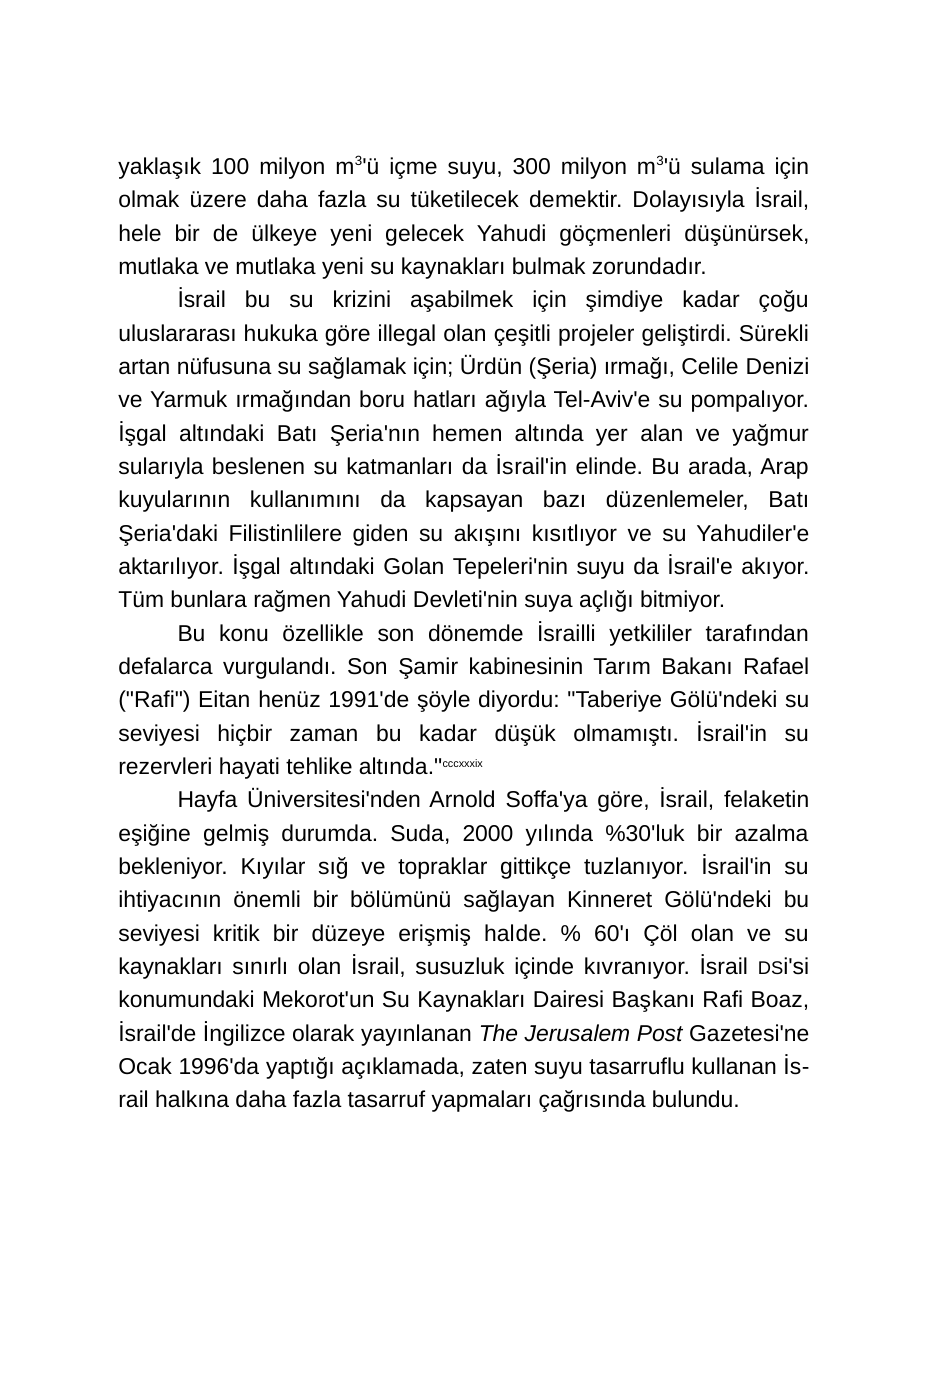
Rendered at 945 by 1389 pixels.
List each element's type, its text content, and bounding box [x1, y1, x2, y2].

text Hayfa Üniversitesi'nden Arnold Soffa'ya göre, İsrail, felaketin eşiğine gel­miş durumda. Suda, 2000 yılında %30'luk bir azalma bekleniyor. Kıyılar sığ ve topraklar gittikçe tuzlanıyor. İsrail'in su ihtiyacının önemli bir bölü­mü­nü sağlayan Kinneret Gölü'ndeki bu seviyesi kritik bir düzeye erişmiş hal­de. % 60'ı Çöl olan ve su kaynakları sınırlı olan İsrail, susuzluk içinde kıv­ranıyor. İsrail dsi'si konumundaki Mekorot'un Su Kaynakları Dairesi Baş­kanı Rafi Boaz, İsrail'de İngilizce olarak yayınlanan The Jerusalem Post Ga­ze­tesi'ne Ocak 1996'da yaptığı açıklamada, zaten suyu tasarruflu kullanan İs­ra­il halkına daha fazla tasarruf yapmaları çağrısında bulundu. [118, 781, 809, 1114]
text yaklaşık 100 milyon m3'ü içme su­yu, 300 milyon m3'ü sulama için olmak üzere daha fazla su tüketilecek de­mektir. Dolayısıyla İsrail, hele bir de ülkeye yeni gelecek Yahudi göçmenleri dü­şünürsek, mutlaka ve mutlaka yeni su kaynakları bulmak zorundadır. [118, 148, 809, 281]
text İsrail bu su krizini aşabilmek için şimdiye kadar çoğu uluslararası hu­kuka göre illegal olan çeşitli projeler geliştirdi. Sürekli artan nüfusuna su sağ­lamak için; Ürdün (Şeria) ırmağı, Celile Denizi ve Yarmuk ırmağından boru hatları ağıyla Tel-Aviv'e su pompalıyor. İşgal altındaki Batı Şeria'nın he­men altında yer alan ve yağmur sularıyla beslenen su katmanları da İs­ra­il'in elinde. Bu arada, Arap kuyularının kullanımını da kapsayan bazı dü­zen­lemeler, Batı Şeria'daki Filistinlilere giden su akışını kısıtlıyor ve su Ya­hudiler'e aktarılıyor. İşgal altındaki Golan Tepeleri'nin suyu da İsrail'e akı­yor. Tüm bunlara rağmen Yahudi Devleti'nin suya açlığı bitmiyor. [118, 281, 809, 614]
text Bu konu özellikle son dönemde İsrailli yetkililer tarafından defalarca vur­gulandı. Son Şamir kabinesinin Tarım Bakanı Rafael ("Rafi") Eitan henüz 1991'­de şöyle diyordu: "Taberiye Gölü'ndeki su seviyesi hiçbir zaman bu ka­dar düşük olmamıştı. İsrail'in su rezervleri hayati tehlike altında." [118, 614, 809, 781]
